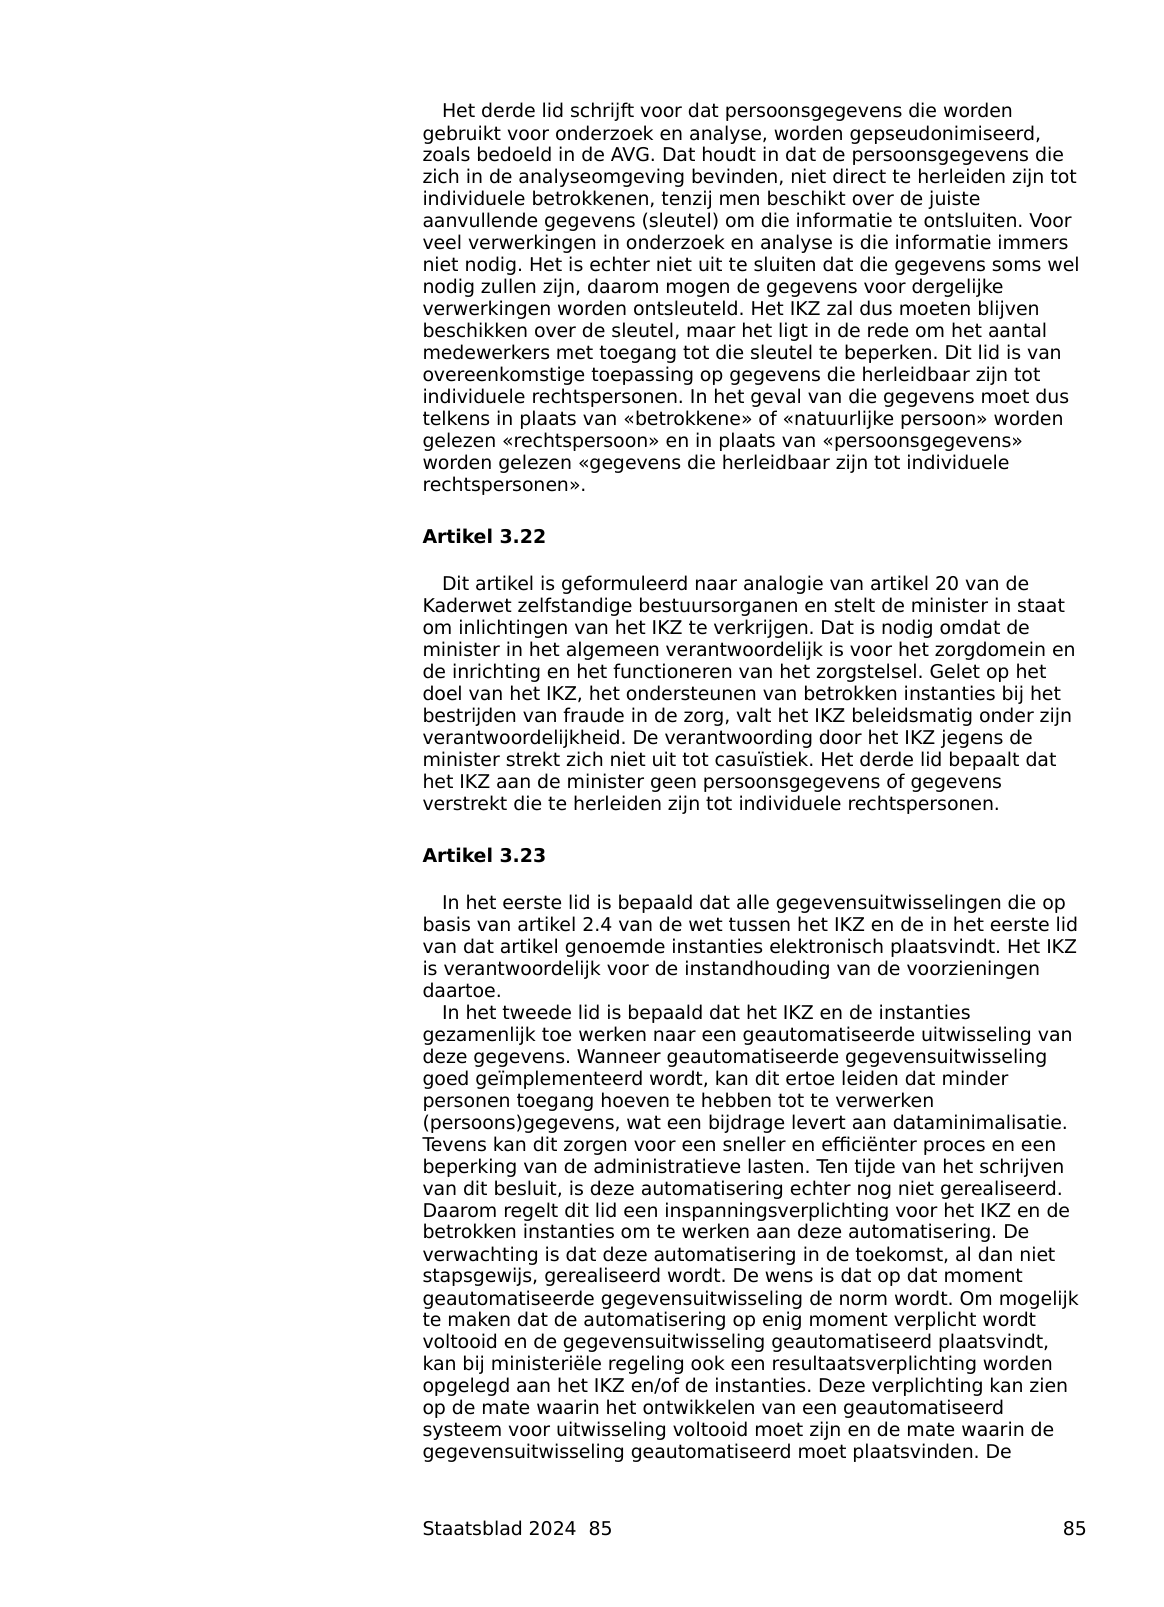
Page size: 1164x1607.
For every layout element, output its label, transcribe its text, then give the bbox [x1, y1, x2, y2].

text Dit artikel is geformuleerd naar analogie van artikel 20 van de Kaderwet zelfstandige bestuursorganen en stelt de minister in staat om inlichtingen van het IKZ te verkrijgen. Dat is nodig omdat de minister in het algemeen verantwoordelijk is voor het zorgdomein en de inrichting en het functioneren van het zorgstelsel. Gelet op het doel van het IKZ, het ondersteunen van betrokken instanties bij het bestrijden van fraude in de zorg, valt het IKZ beleidsmatig onder zijn verantwoordelijkheid. De verantwoording door het IKZ jegens de minister strekt zich niet uit tot casuïstiek. Het derde lid bepaalt dat het IKZ aan de minister geen persoonsgegevens of gegevens verstrekt die te herleiden zijn tot individuele rechtspersonen. [422, 573, 1087, 815]
text Het derde lid schrijft voor dat persoonsgegevens die worden gebruikt voor onderzoek en analyse, worden gepseudonimiseerd, zoals bedoeld in de AVG. Dat houdt in dat de persoonsgegevens die zich in de analyseomgeving bevinden, niet direct te herleiden zijn tot individuele betrokkenen, tenzij men beschikt over de juiste aanvullende gegevens (sleutel) om die informatie te ontsluiten. Voor veel verwerkingen in onderzoek en analyse is die informatie immers niet nodig. Het is echter niet uit te sluiten dat die gegevens soms wel nodig zullen zijn, daarom mogen de gegevens voor dergelijke verwerkingen worden ontsleuteld. Het IKZ zal dus moeten blijven beschikken over de sleutel, maar het ligt in de rede om het aantal medewerkers met toegang tot die sleutel te beperken. Dit lid is van overeenkomstige toepassing op gegevens die herleidbaar zijn tot individuele rechtspersonen. In het geval van die gegevens moet dus telkens in plaats van «betrokkene» of «natuurlijke persoon» worden gelezen «rechtspersoon» en in plaats van «persoonsgegevens» worden gelezen «gegevens die herleidbaar zijn tot individuele rechtspersonen». [422, 100, 1087, 496]
subtitle Artikel 3.22 [422, 526, 1087, 548]
text In het eerste lid is bepaald dat alle gegevensuitwisselingen die op basis van artikel 2.4 van de wet tussen het IKZ en de in het eerste lid van dat artikel genoemde instanties elektronisch plaatsvindt. Het IKZ is verantwoordelijk voor de instandhouding van de voorzieningen daartoe. [422, 892, 1087, 1002]
subtitle Artikel 3.23 [422, 845, 1087, 867]
text In het tweede lid is bepaald dat het IKZ en de instanties gezamenlijk toe werken naar een geautomatiseerde uitwisseling van deze gegevens. Wanneer geautomatiseerde gegevensuitwisseling goed geïmplementeerd wordt, kan dit ertoe leiden dat minder personen toegang hoeven te hebben tot te verwerken (persoons)gegevens, wat een bijdrage levert aan dataminimalisatie. Tevens kan dit zorgen voor een sneller en efficiënter proces en een beperking van de administratieve lasten. Ten tijde van het schrijven van dit besluit, is deze automatisering echter nog niet gerealiseerd. Daarom regelt dit lid een inspanningsverplichting voor het IKZ en de betrokken instanties om te werken aan deze automatisering. De verwachting is dat deze automatisering in de toekomst, al dan niet stapsgewijs, gerealiseerd wordt. De wens is dat op dat moment geautomatiseerde gegevensuitwisseling de norm wordt. Om mogelijk te maken dat de automatisering op enig moment verplicht wordt voltooid en de gegevensuitwisseling geautomatiseerd plaatsvindt, kan bij ministeriële regeling ook een resultaatsverplichting worden opgelegd aan het IKZ en/of de instanties. Deze verplichting kan zien op de mate waarin het ontwikkelen van een geautomatiseerd systeem voor uitwisseling voltooid moet zijn en de mate waarin de gegevensuitwisseling geautomatiseerd moet plaatsvinden. De [422, 1002, 1087, 1463]
